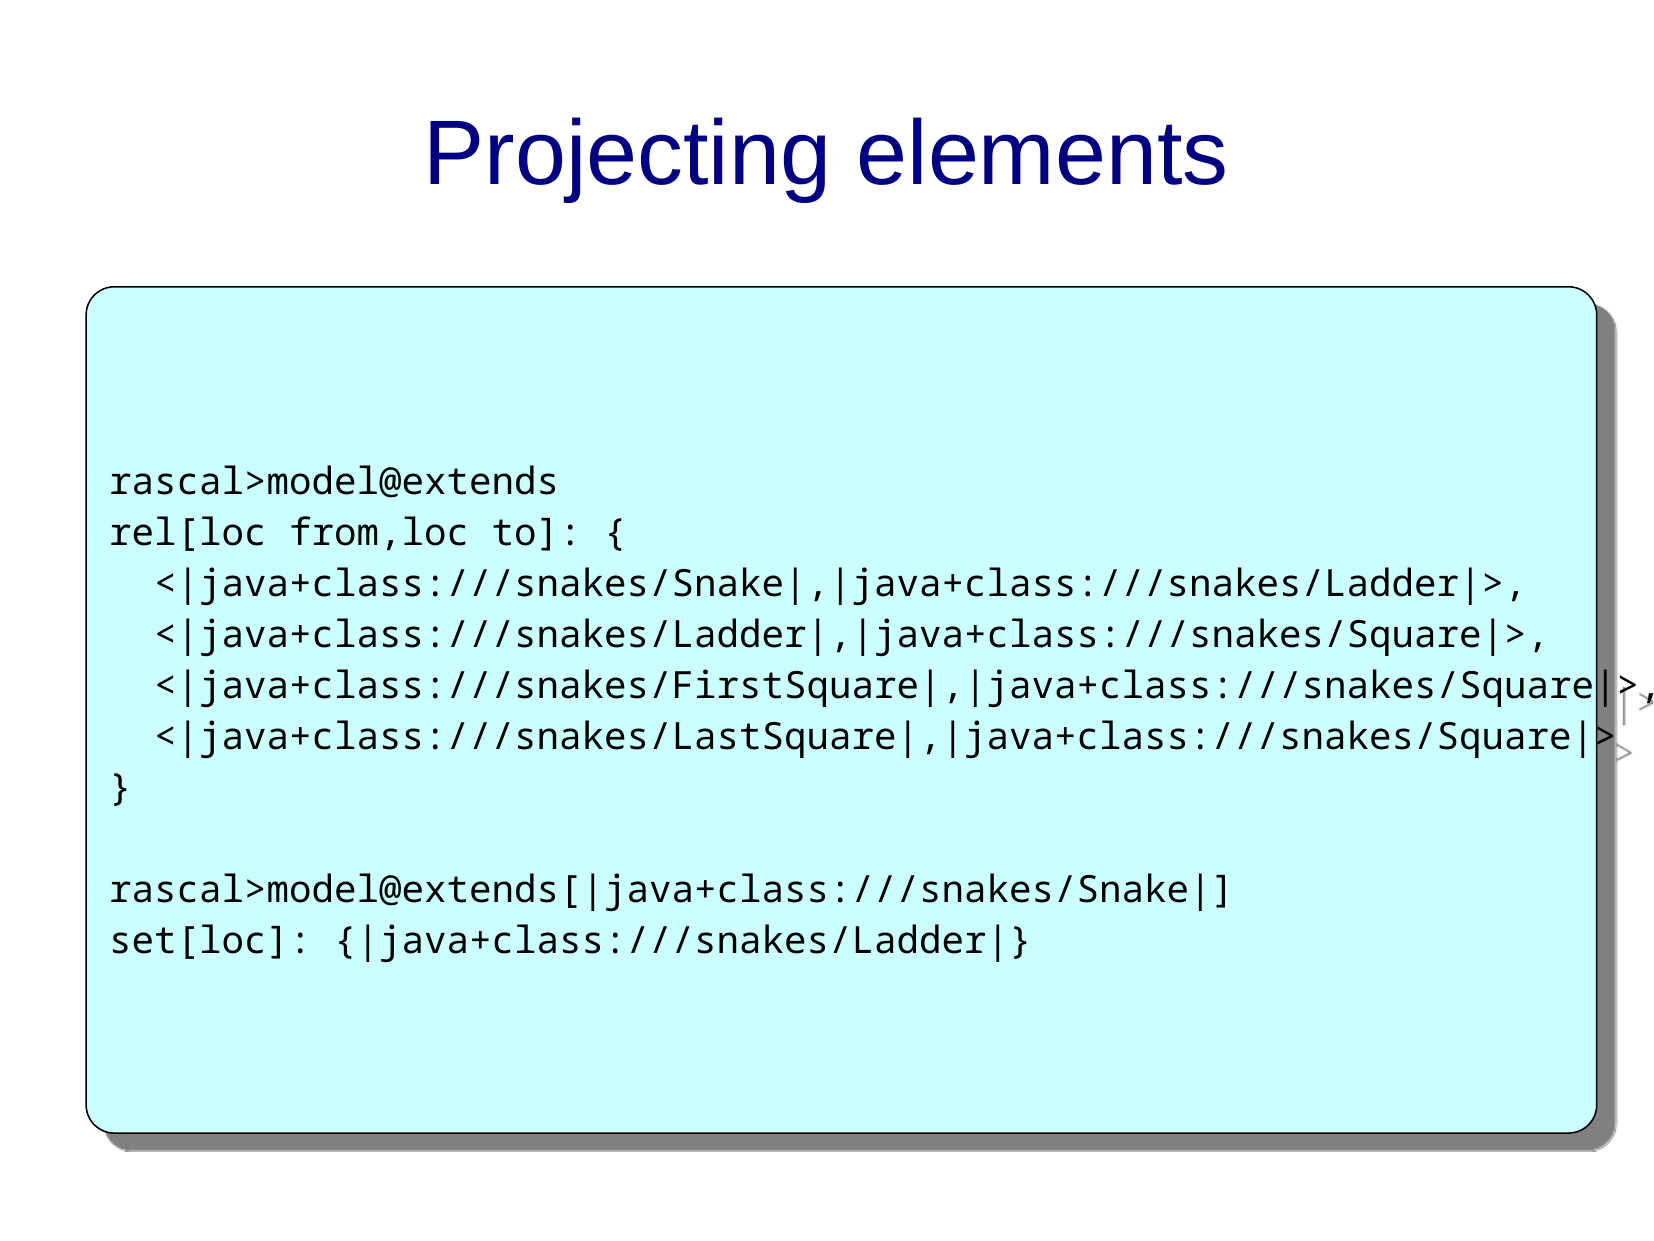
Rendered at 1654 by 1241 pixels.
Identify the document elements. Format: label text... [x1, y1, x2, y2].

title Projecting elements [82, 49, 1571, 257]
text_box rascal>model@extends rel[loc from,loc to]: { <|java+class:///snakes/Snake|,|java+class:///snakes/Ladder|>, <|java+class:///snakes/Ladder|,|java+class:///snakes/Square|>, <|java+class:///snakes/FirstSquare|,|java+class:///snakes/Square|>, <|java+class:///snakes/LastSquare|,|java+class:///snakes/Square|> } rascal>model@extends[|java+class:///snakes/Snake|] set[loc]: {|java+class:///snakes/Ladder|} [86, 286, 1597, 1134]
